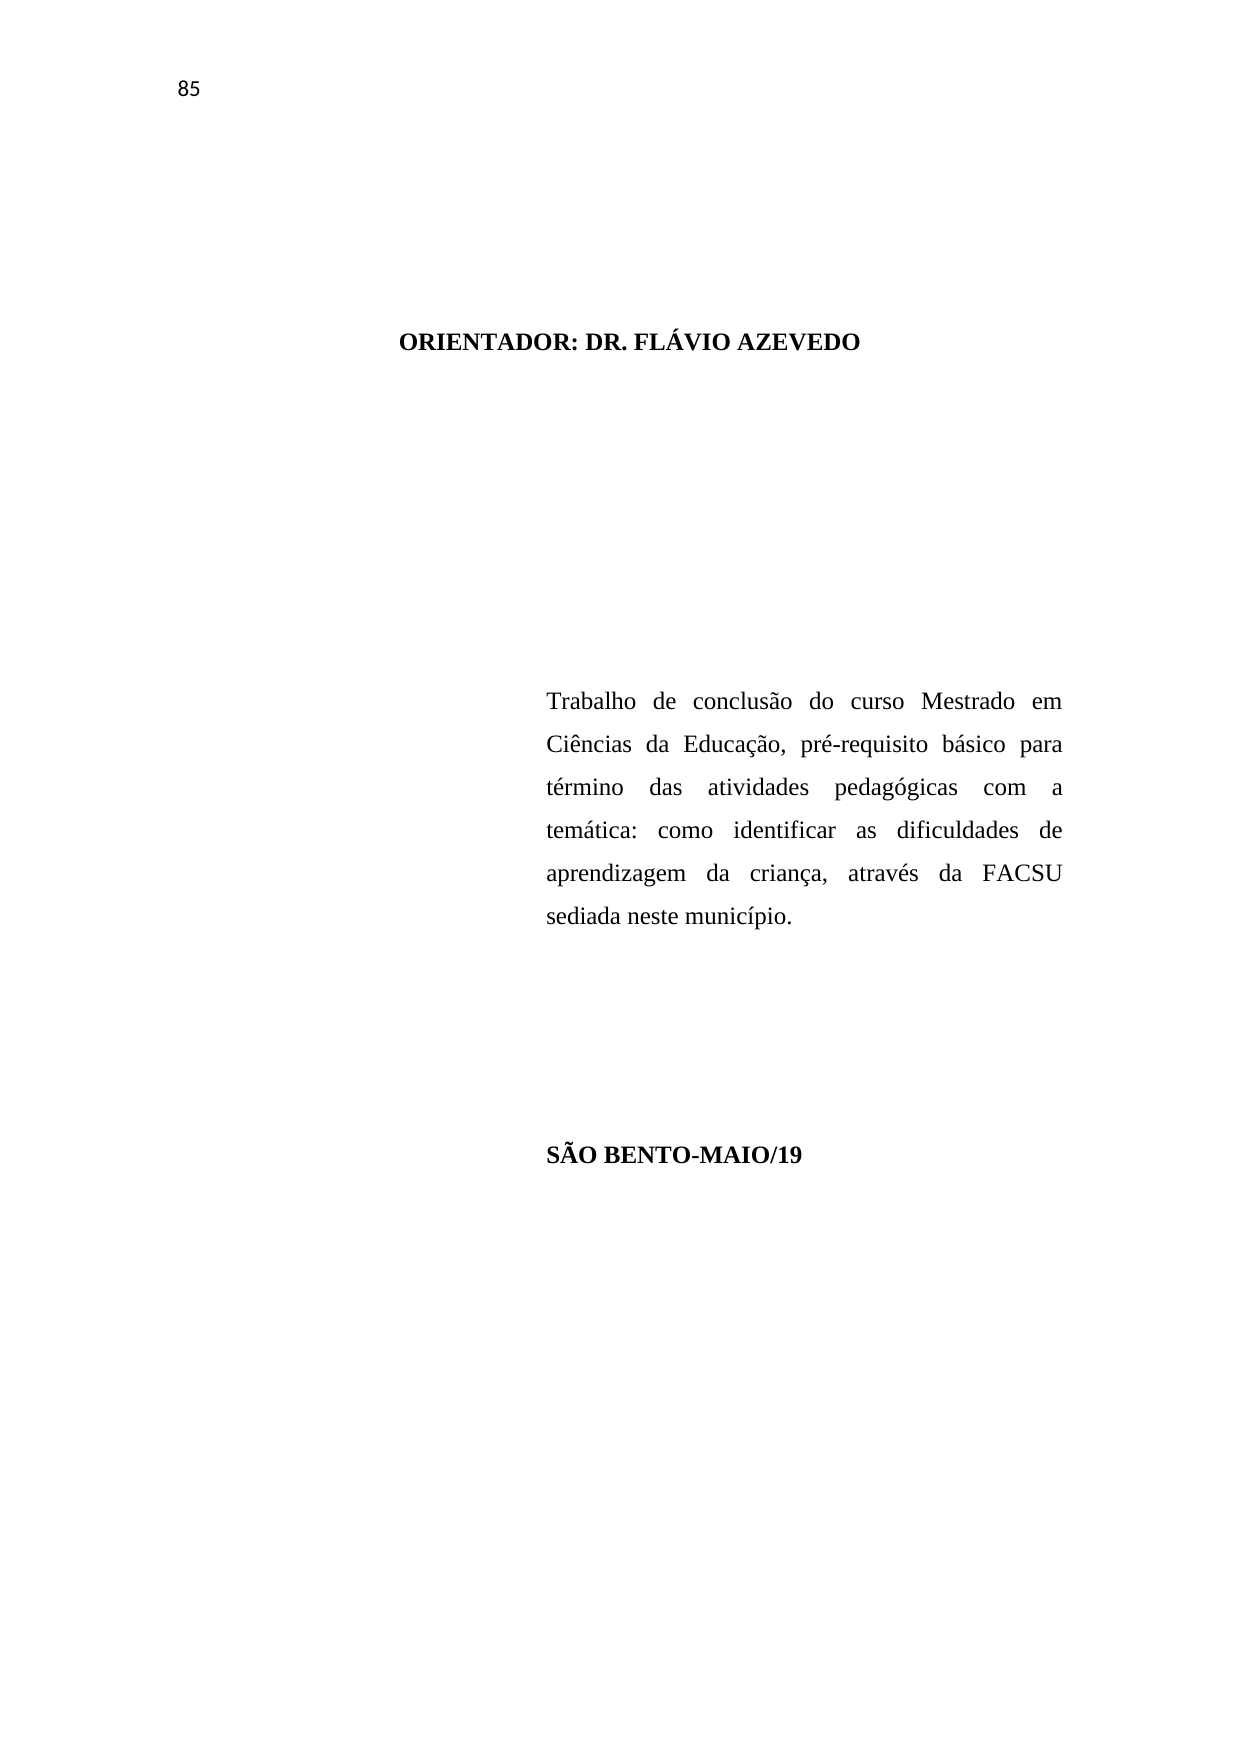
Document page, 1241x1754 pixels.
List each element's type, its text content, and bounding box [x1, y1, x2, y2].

text SÃO BENTO-MAIO/19 [472, 1141, 1063, 1169]
text ORIENTADOR: DR. FLÁVIO AZEVEDO [325, 327, 1063, 356]
text Trabalho de conclusão do curso Mestrado em Ciências da Educação, pré-requisito básico para término das atividades pedagógicas com a temática: como identificar as dificuldades de aprendizagem da criança, através da FACSU sediada neste município. [546, 686, 1063, 930]
